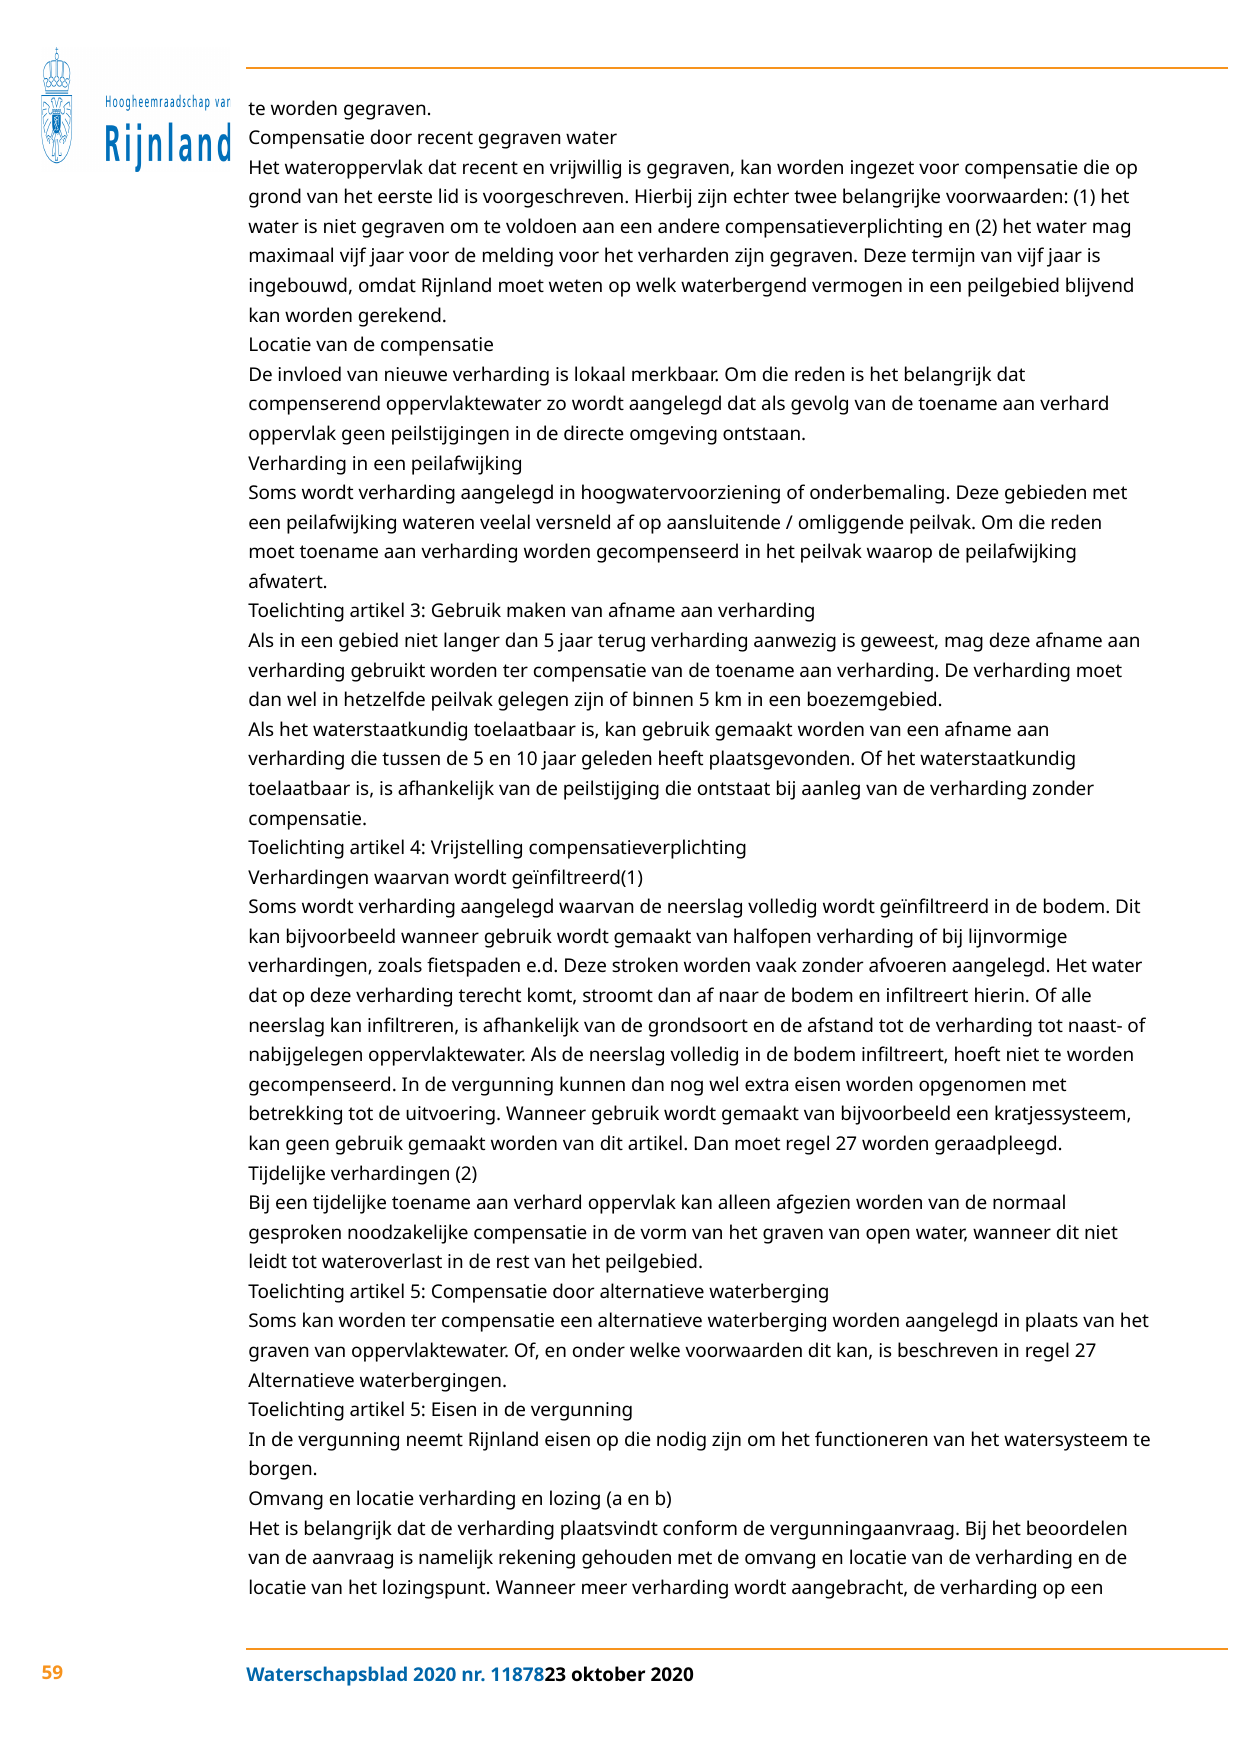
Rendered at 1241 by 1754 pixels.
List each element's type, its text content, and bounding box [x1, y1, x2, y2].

text Toelichting artikel 3: Gebruik maken van afname aan verharding [248, 598, 1152, 623]
text Bij een tijdelijke toename aan verhard oppervlak kan alleen afgezien worden van de normaal gesproken noodzakelijke compensatie in de vorm van het graven van open water, wanneer dit niet leidt tot wateroverlast in de rest van het peilgebied. [248, 1189, 1152, 1274]
text Compensatie door recent gegraven water [248, 124, 1152, 150]
text Het wateroppervlak dat recent en vrijwillig is gegraven, kan worden ingezet voor compensatie die op grond van het eerste lid is voorgeschreven. Hierbij zijn echter twee belangrijke voorwaarden: (1) het water is niet gegraven om te voldoen aan een andere compensatieverplichting en (2) het water mag maximaal vijf jaar voor de melding voor het verharden zijn gegraven. Deze termijn van vijf jaar is ingebouwd, omdat Rijnland moet weten op welk waterbergend vermogen in een peilgebied blijvend kan worden gerekend. [248, 154, 1152, 328]
text Toelichting artikel 5: Compensatie door alternatieve waterberging [248, 1278, 1152, 1304]
text Soms wordt verharding aangelegd waarvan de neerslag volledig wordt geïnfiltreerd in de bodem. Dit kan bijvoorbeeld wanneer gebruik wordt gemaakt van halfopen verharding of bij lijnvormige verhardingen, zoals fietspaden e.d. Deze stroken worden vaak zonder afvoeren aangelegd. Het water dat op deze verharding terecht komt, stroomt dan af naar de bodem en infiltreert hierin. Of alle neerslag kan infiltreren, is afhankelijk van de grondsoort en de afstand tot de verharding tot naast- of nabijgelegen oppervlaktewater. Als de neerslag volledig in de bodem infiltreert, hoeft niet te worden gecompenseerd. In de vergunning kunnen dan nog wel extra eisen worden opgenomen met betrekking tot de uitvoering. Wanneer gebruik wordt gemaakt van bijvoorbeeld een kratjessysteem, kan geen gebruik gemaakt worden van dit artikel. Dan moet regel 27 worden geraadpleegd. [248, 893, 1152, 1156]
text Verharding in een peilafwijking [248, 450, 1152, 476]
text Omvang en locatie verharding en lozing (a en b) [248, 1485, 1152, 1511]
text Als in een gebied niet langer dan 5 jaar terug verharding aanwezig is geweest, mag deze afname aan verharding gebruikt worden ter compensatie van de toename aan verharding. De verharding moet dan wel in hetzelfde peilvak gelegen zijn of binnen 5 km in een boezemgebied. [248, 627, 1152, 712]
text Soms kan worden ter compensatie een alternatieve waterberging worden aangelegd in plaats van het graven van oppervlaktewater. Of, en onder welke voorwaarden dit kan, is beschreven in regel 27 Alternatieve waterbergingen. [248, 1308, 1152, 1393]
text In de vergunning neemt Rijnland eisen op die nodig zijn om het functioneren van het watersysteem te borgen. [248, 1426, 1152, 1481]
text De invloed van nieuwe verharding is lokaal merkbaar. Om die reden is het belangrijk dat compenserend oppervlaktewater zo wordt aangelegd dat als gevolg van de toename aan verhard oppervlak geen peilstijgingen in de directe omgeving ontstaan. [248, 361, 1152, 446]
text Verhardingen waarvan wordt geïnfiltreerd(1) [248, 864, 1152, 890]
text Soms wordt verharding aangelegd in hoogwatervoorziening of onderbemaling. Deze gebieden met een peilafwijking wateren veelal versneld af op aansluitende / omliggende peilvak. Om die reden moet toename aan verharding worden gecompenseerd in het peilvak waarop de peilafwijking afwatert. [248, 479, 1152, 594]
picture [41, 47, 231, 172]
text Tijdelijke verhardingen (2) [248, 1160, 1152, 1186]
text Toelichting artikel 5: Eisen in de vergunning [248, 1396, 1152, 1422]
text Locatie van de compensatie [248, 331, 1152, 357]
text Toelichting artikel 4: Vrijstelling compensatieverplichting [248, 834, 1152, 860]
text Het is belangrijk dat de verharding plaatsvindt conform de vergunningaanvraag. Bij het beoordelen van de aanvraag is namelijk rekening gehouden met de omvang en locatie van de verharding en de locatie van het lozingspunt. Wanneer meer verharding wordt aangebracht, de verharding op een [248, 1515, 1152, 1600]
text Als het waterstaatkundig toelaatbaar is, kan gebruik gemaakt worden van een afname aan verharding die tussen de 5 en 10 jaar geleden heeft plaatsgevonden. Of het waterstaatkundig toelaatbaar is, is afhankelijk van de peilstijging die ontstaat bij aanleg van de verharding zonder compensatie. [248, 716, 1152, 831]
text te worden gegraven. [248, 95, 1152, 121]
